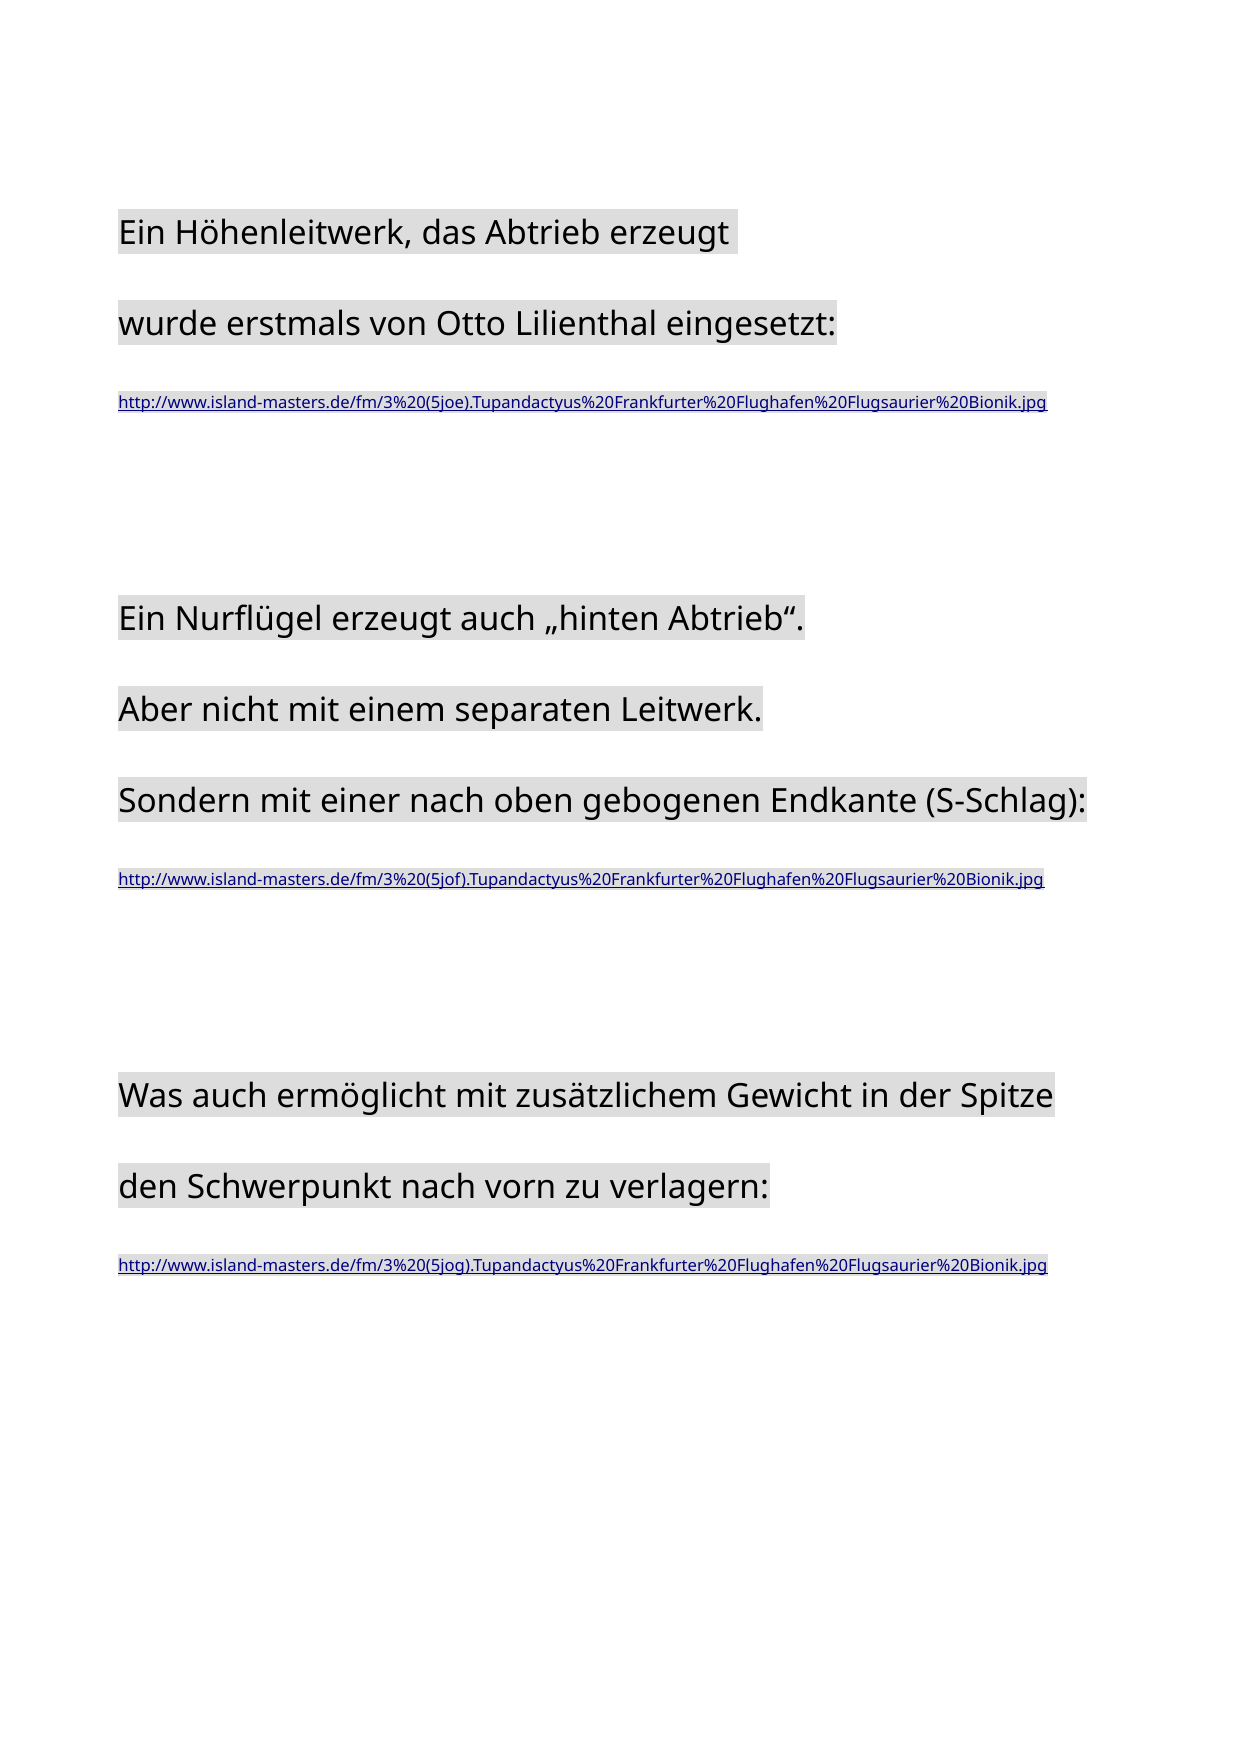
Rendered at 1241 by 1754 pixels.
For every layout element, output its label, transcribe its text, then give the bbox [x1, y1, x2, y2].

text Sondern mit einer nach oben gebogenen Endkante (S-Schlag): [118, 777, 1122, 822]
text Ein Höhenleitwerk, das Abtrieb erzeugt [118, 209, 1122, 254]
text Aber nicht mit einem separaten Leitwerk. [118, 686, 1122, 731]
text http://www.island-masters.de/fm/3%20(5jof).Tupandactyus%20Frankfurter%20Flughafen%20Flugsaurier%20Bionik.jpg [118, 867, 1122, 890]
text http://www.island-masters.de/fm/3%20(5joe).Tupandactyus%20Frankfurter%20Flughafen%20Flugsaurier%20Bionik.jpg [118, 391, 1122, 413]
text den Schwerpunkt nach vorn zu verlagern: [118, 1163, 1122, 1208]
text Ein Nurflügel erzeugt auch „hinten Abtrieb“. [118, 595, 1122, 640]
text wurde erstmals von Otto Lilienthal eingesetzt: [118, 300, 1122, 345]
text Was auch ermöglicht mit zusätzlichem Gewicht in der Spitze [118, 1072, 1122, 1117]
text http://www.island-masters.de/fm/3%20(5jog).Tupandactyus%20Frankfurter%20Flughafen%20Flugsaurier%20Bionik.jpg [118, 1253, 1122, 1276]
